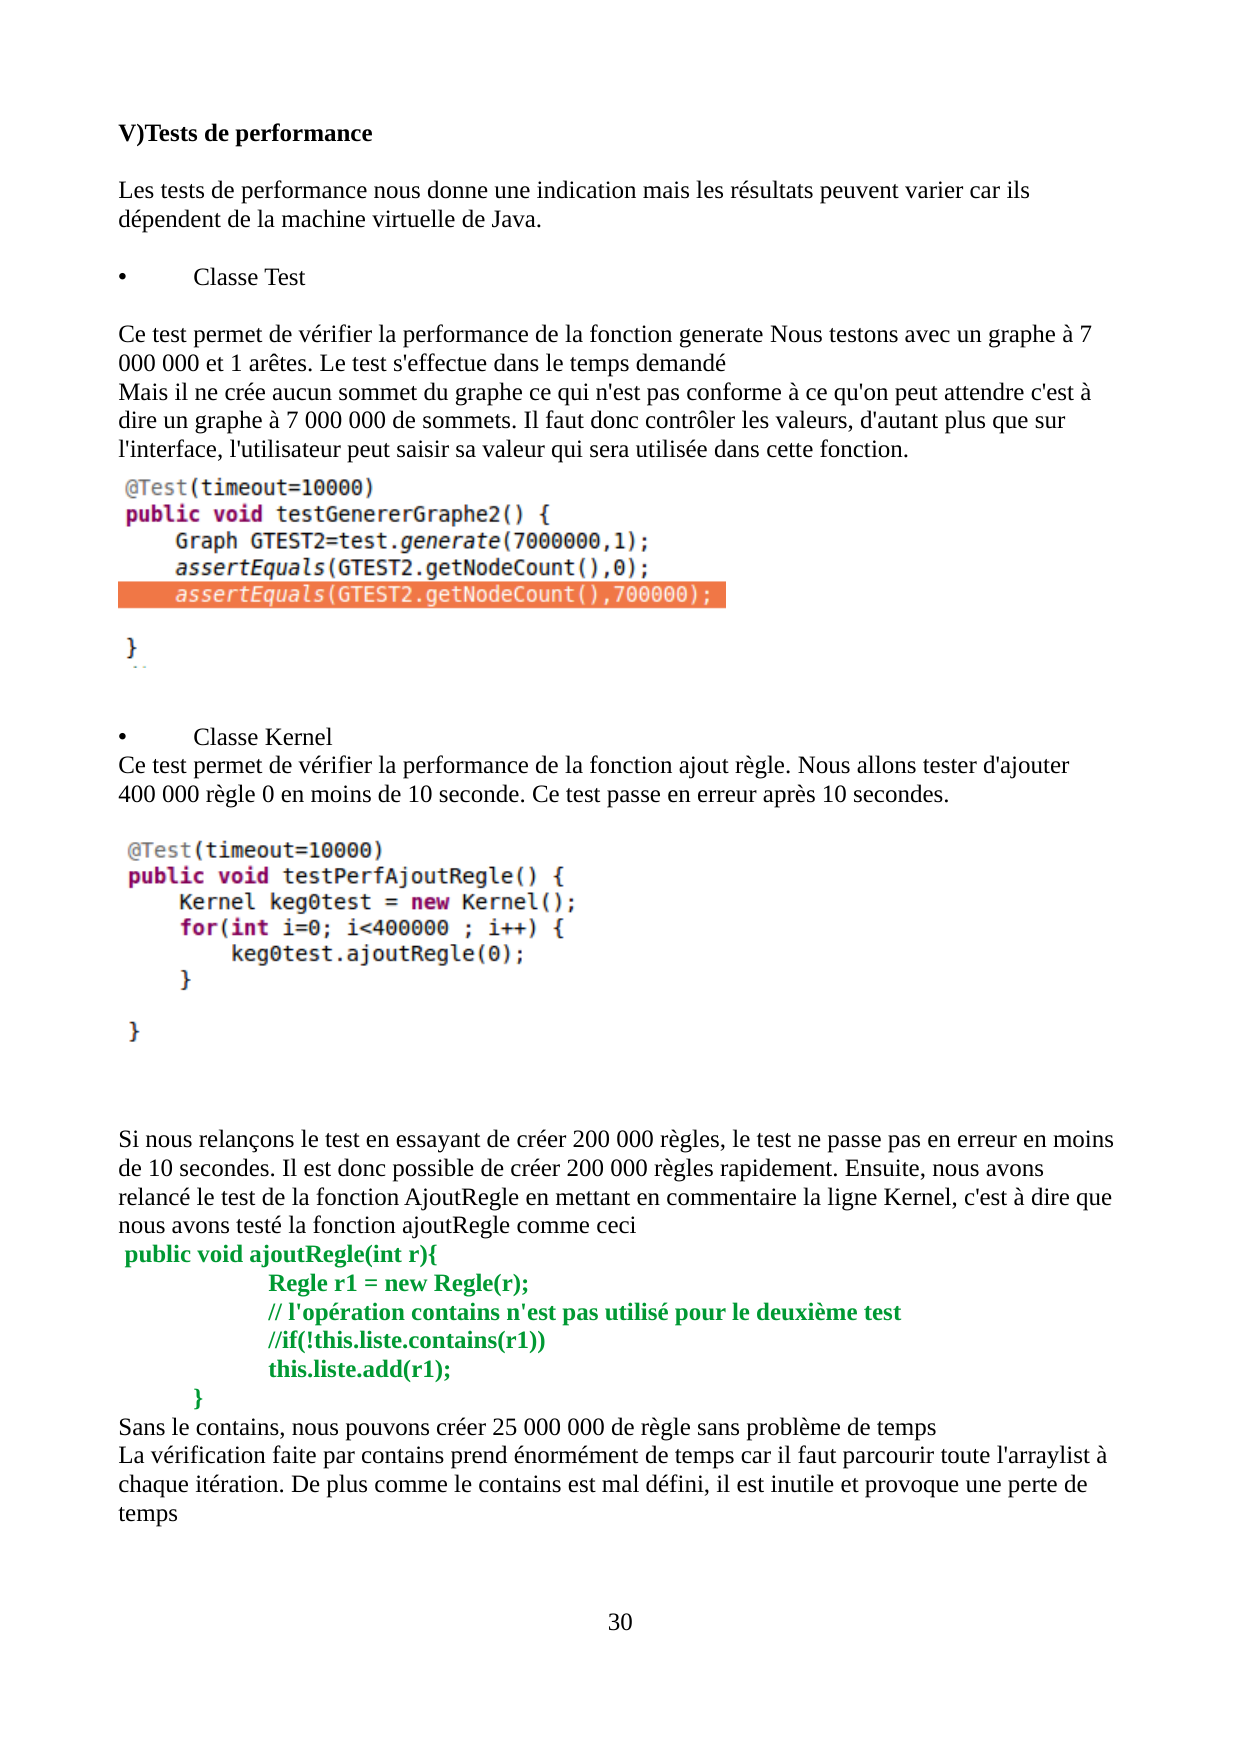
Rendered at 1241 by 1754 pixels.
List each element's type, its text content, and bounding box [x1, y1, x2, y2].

text Sans le contains, nous pouvons créer 25 000 000 de règle sans problème de temps [118, 1412, 1122, 1441]
text Mais il ne crée aucun sommet du graphe ce qui n'est pas conforme à ce qu'on peut attendre c'est à dire un graphe à 7 000 000 de sommets. Il faut donc contrôler les valeurs, d'autant plus que sur l'interface, l'utilisateur peut saisir sa valeur qui sera utilisée dans cette fonction. [118, 377, 1122, 463]
text La vérification faite par contains prend énormément de temps car il faut parcourir toute l'arraylist à chaque itération. De plus comme le contains est mal défini, il est inutile et provoque une perte de temps [118, 1441, 1122, 1527]
text } [118, 1383, 1122, 1412]
list Classe Test [118, 262, 1122, 291]
text Ce test permet de vérifier la performance de la fonction ajout règle. Nous allons tester d'ajouter 400 000 règle 0 en moins de 10 seconde. Ce test passe en erreur après 10 secondes. [118, 751, 1122, 808]
text // l'opération contains n'est pas utilisé pour le deuxième test [118, 1297, 1122, 1326]
text Si nous relançons le test en essayant de créer 200 000 règles, le test ne passe pas en erreur en moins de 10 secondes. Il est donc possible de créer 200 000 règles rapidement. Ensuite, nous avons relancé le test de la fonction AjoutRegle en mettant en commentaire la ligne Kernel, c'est à dire que nous avons testé la fonction ajoutRegle comme ceci [118, 1124, 1122, 1239]
text //if(!this.liste.contains(r1)) [118, 1326, 1122, 1354]
picture [109, 835, 676, 1051]
text Regle r1 = new Regle(r); [118, 1268, 1122, 1297]
text Les tests de performance nous donne une indication mais les résultats peuvent varier car ils dépendent de la machine virtuelle de Java. [118, 176, 1122, 233]
text this.liste.add(r1); [118, 1354, 1122, 1383]
text public void ajoutRegle(int r){ [118, 1239, 1122, 1268]
picture [118, 475, 726, 668]
text V)Tests de performance [118, 118, 1122, 147]
list Classe Kernel [118, 722, 1122, 751]
text Ce test permet de vérifier la performance de la fonction generate Nous testons avec un graphe à 7 000 000 et 1 arêtes. Le test s'effectue dans le temps demandé [118, 319, 1122, 377]
